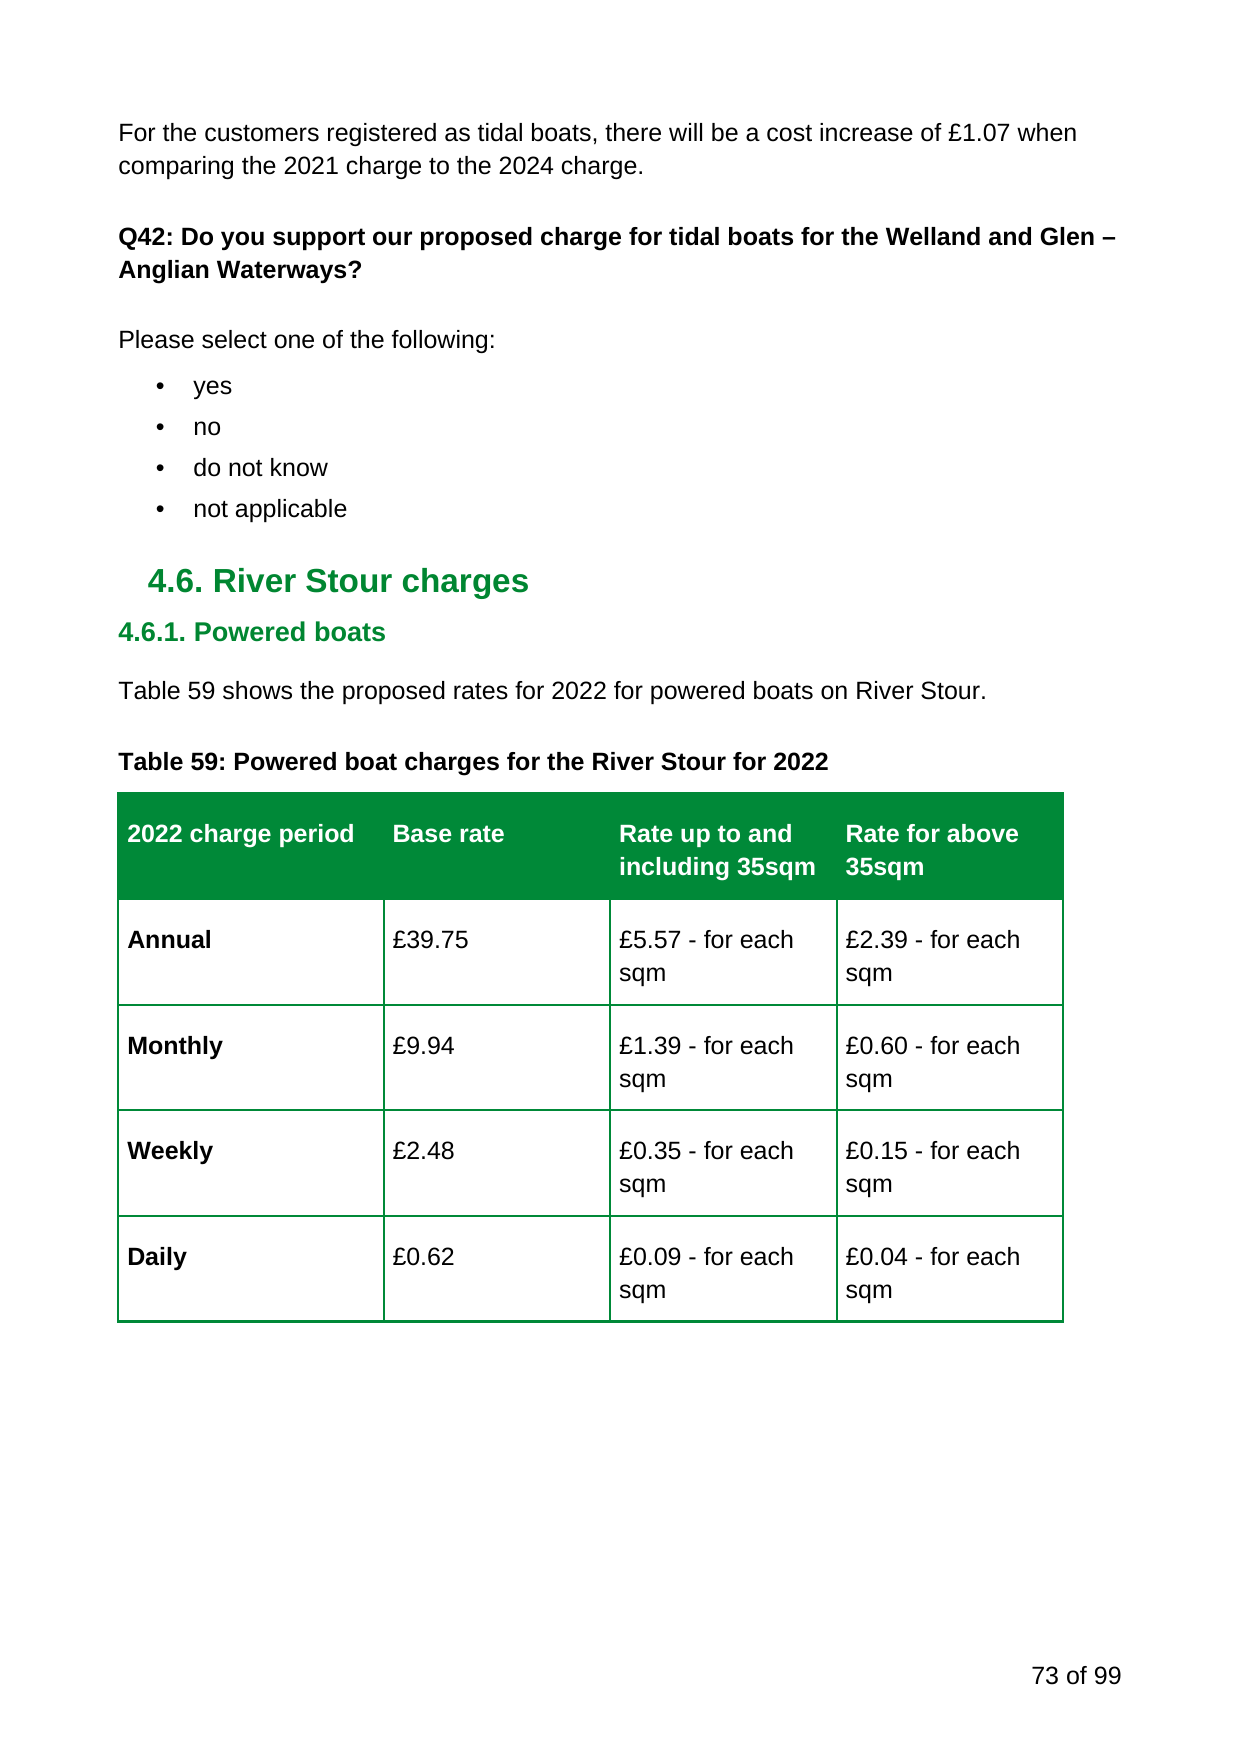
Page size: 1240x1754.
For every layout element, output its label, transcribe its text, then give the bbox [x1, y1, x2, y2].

list do not know [156, 453, 1121, 482]
text Please select one of the following: [118, 325, 1121, 354]
table_cell £0.60 - for each sqm [838, 1006, 1062, 1109]
text Q42: Do you support our proposed charge for tidal boats for the Welland and Glen – Anglian Waterways? [118, 222, 1121, 283]
table_header Rate up to and including 35sqm [611, 794, 836, 898]
table_header Base rate [385, 794, 609, 898]
table_cell Annual [119, 900, 383, 1003]
table_header 2022 charge period [119, 794, 383, 898]
table_cell £5.57 - for each sqm [611, 900, 836, 1003]
table_cell £2.39 - for each sqm [838, 900, 1062, 1003]
subtitle Powered boats [118, 616, 1121, 647]
table_cell £0.35 - for each sqm [611, 1111, 836, 1215]
table_cell £39.75 [385, 900, 609, 1003]
subtitle River Stour charges [148, 561, 1121, 599]
table_cell £2.48 [385, 1111, 609, 1215]
table_cell £1.39 - for each sqm [611, 1006, 836, 1109]
text Table 59 shows the proposed rates for 2022 for powered boats on River Stour. [118, 676, 1121, 705]
list yes [156, 371, 1121, 399]
table_cell Daily [119, 1217, 383, 1320]
text For the customers registered as tidal boats, there will be a cost increase of £1.07 when comparing the 2021 charge to the 2024 charge. [118, 118, 1121, 180]
table_cell Weekly [119, 1111, 383, 1215]
list not applicable [156, 494, 1121, 523]
list no [156, 412, 1121, 441]
table_cell Monthly [119, 1006, 383, 1109]
table_cell £0.04 - for each sqm [838, 1217, 1062, 1320]
table_header Rate for above 35sqm [838, 794, 1062, 898]
table_cell £0.09 - for each sqm [611, 1217, 836, 1320]
table_cell £9.94 [385, 1006, 609, 1109]
text Table 59: Powered boat charges for the River Stour for 2022 [118, 747, 1121, 776]
table_cell £0.62 [385, 1217, 609, 1320]
table_cell £0.15 - for each sqm [838, 1111, 1062, 1215]
